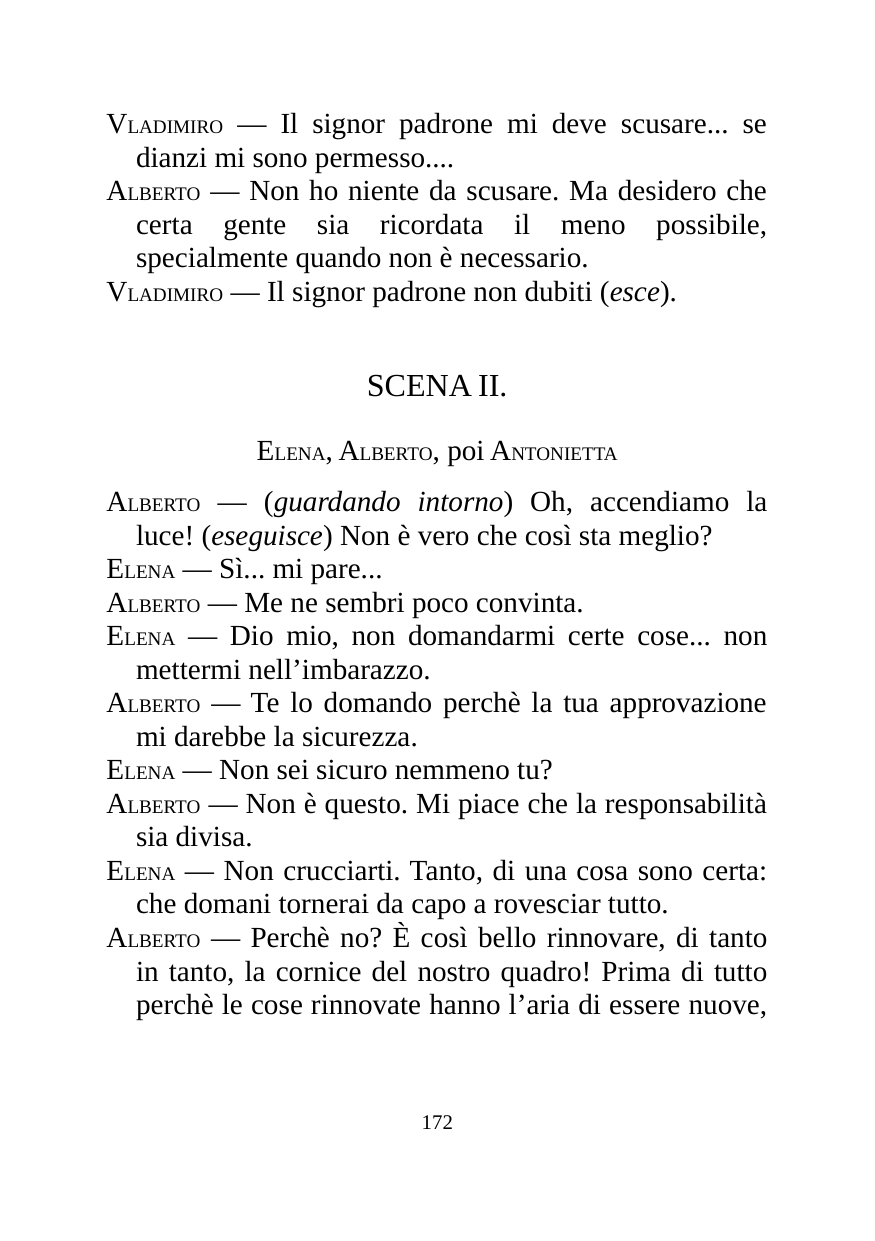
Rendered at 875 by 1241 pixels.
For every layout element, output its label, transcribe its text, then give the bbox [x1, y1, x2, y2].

subtitle SCENA II. [106, 367, 768, 403]
text Alberto — Me ne sembri poco convinta. [106, 585, 768, 618]
text Elena — Sì... mi pare... [106, 551, 768, 585]
text Alberto — (guardando intorno) Oh, accendiamo la luce! (eseguisce) Non è vero che così sta meglio? [106, 484, 768, 551]
text Alberto — Perchè no? È così bello rinnovare, di tanto in tanto, la cornice del nostro quadro! Prima di tutto perchè le cose rinnovate hanno l’aria di essere nuove, [106, 920, 768, 1021]
text Elena — Non crucciarti. Tanto, di una cosa sono certa: che domani tornerai da capo a rovesciar tutto. [106, 853, 768, 920]
text Elena — Dio mio, non domandarmi certe cose... non mettermi nell’imbarazzo. [106, 618, 768, 685]
text Vladimiro — Il signor padrone mi deve scusare... se dianzi mi sono permesso.... [106, 106, 768, 173]
text Elena — Non sei sicuro nemmeno tu? [106, 752, 768, 786]
text Vladimiro — Il signor padrone non dubiti (esce). [106, 274, 768, 307]
text Alberto — Non ho niente da scusare. Ma desidero che certa gente sia ricordata il meno possibile, specialmente quando non è necessario. [106, 173, 768, 274]
text Elena, Alberto, poi Antonietta [106, 433, 768, 466]
text Alberto — Non è questo. Mi piace che la responsabilità sia divisa. [106, 786, 768, 853]
text Alberto — Te lo domando perchè la tua approvazione mi darebbe la sicurezza. [106, 685, 768, 752]
